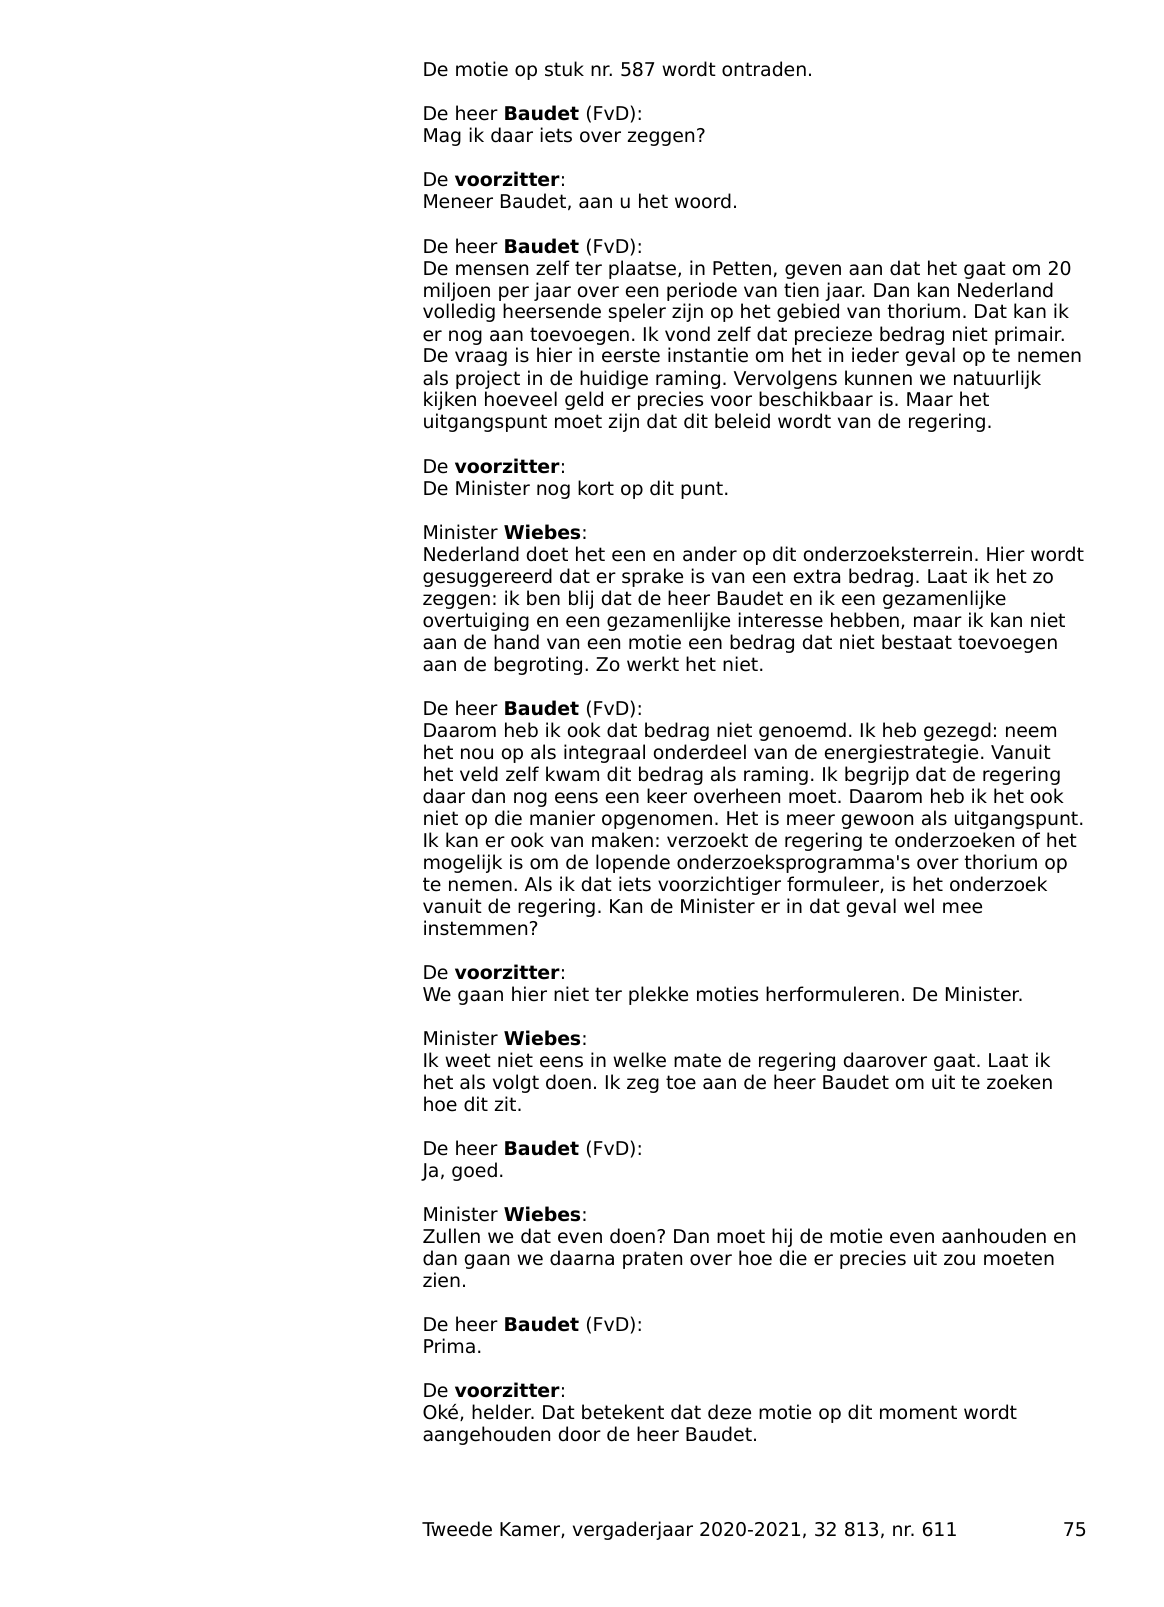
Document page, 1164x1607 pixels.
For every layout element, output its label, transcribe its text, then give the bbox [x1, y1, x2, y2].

text Meneer Baudet, aan u het woord. [422, 191, 1087, 213]
text De voorzitter: [422, 456, 1087, 477]
text Nederland doet het een en ander op dit onderzoeksterrein. Hier wordt gesuggereerd dat er sprake is van een extra bedrag. Laat ik het zo zeggen: ik ben blij dat de heer Baudet en ik een gezamenlijke overtuiging en een gezamenlijke interesse hebben, maar ik kan niet aan de hand van een motie een bedrag dat niet bestaat toevoegen aan de begroting. Zo werkt het niet. [422, 544, 1087, 676]
text De motie op stuk nr. 587 wordt ontraden. [422, 59, 1087, 81]
text De voorzitter: [422, 1380, 1087, 1402]
text Oké, helder. Dat betekent dat deze motie op dit moment wordt aangehouden door de heer Baudet. [422, 1402, 1087, 1446]
text Prima. [422, 1336, 1087, 1358]
text De voorzitter: [422, 169, 1087, 191]
text De Minister nog kort op dit punt. [422, 477, 1087, 499]
text De voorzitter: [422, 962, 1087, 984]
text De heer Baudet (FvD): [422, 698, 1087, 720]
text De heer Baudet (FvD): [422, 236, 1087, 257]
text Minister Wiebes: [422, 1204, 1087, 1226]
text Ja, goed. [422, 1160, 1087, 1182]
text We gaan hier niet ter plekke moties herformuleren. De Minister. [422, 984, 1087, 1006]
text De mensen zelf ter plaatse, in Petten, geven aan dat het gaat om 20 miljoen per jaar over een periode van tien jaar. Dan kan Nederland volledig heersende speler zijn op het gebied van thorium. Dat kan ik er nog aan toevoegen. Ik vond zelf dat precieze bedrag niet primair. De vraag is hier in eerste instantie om het in ieder geval op te nemen als project in de huidige raming. Vervolgens kunnen we natuurlijk kijken hoeveel geld er precies voor beschikbaar is. Maar het uitgangspunt moet zijn dat dit beleid wordt van de regering. [422, 257, 1087, 433]
text Mag ik daar iets over zeggen? [422, 125, 1087, 147]
text Minister Wiebes: [422, 1028, 1087, 1050]
text De heer Baudet (FvD): [422, 103, 1087, 125]
text Ik weet niet eens in welke mate de regering daarover gaat. Laat ik het als volgt doen. Ik zeg toe aan de heer Baudet om uit te zoeken hoe dit zit. [422, 1050, 1087, 1116]
text Zullen we dat even doen? Dan moet hij de motie even aanhouden en dan gaan we daarna praten over hoe die er precies uit zou moeten zien. [422, 1226, 1087, 1292]
text Minister Wiebes: [422, 522, 1087, 544]
text Daarom heb ik ook dat bedrag niet genoemd. Ik heb gezegd: neem het nou op als integraal onderdeel van de energiestrategie. Vanuit het veld zelf kwam dit bedrag als raming. Ik begrijp dat de regering daar dan nog eens een keer overheen moet. Daarom heb ik het ook niet op die manier opgenomen. Het is meer gewoon als uitgangspunt. Ik kan er ook van maken: verzoekt de regering te onderzoeken of het mogelijk is om de lopende onderzoeksprogramma's over thorium op te nemen. Als ik dat iets voorzichtiger formuleer, is het onderzoek vanuit de regering. Kan de Minister er in dat geval wel mee instemmen? [422, 720, 1087, 939]
text De heer Baudet (FvD): [422, 1314, 1087, 1336]
text De heer Baudet (FvD): [422, 1138, 1087, 1160]
